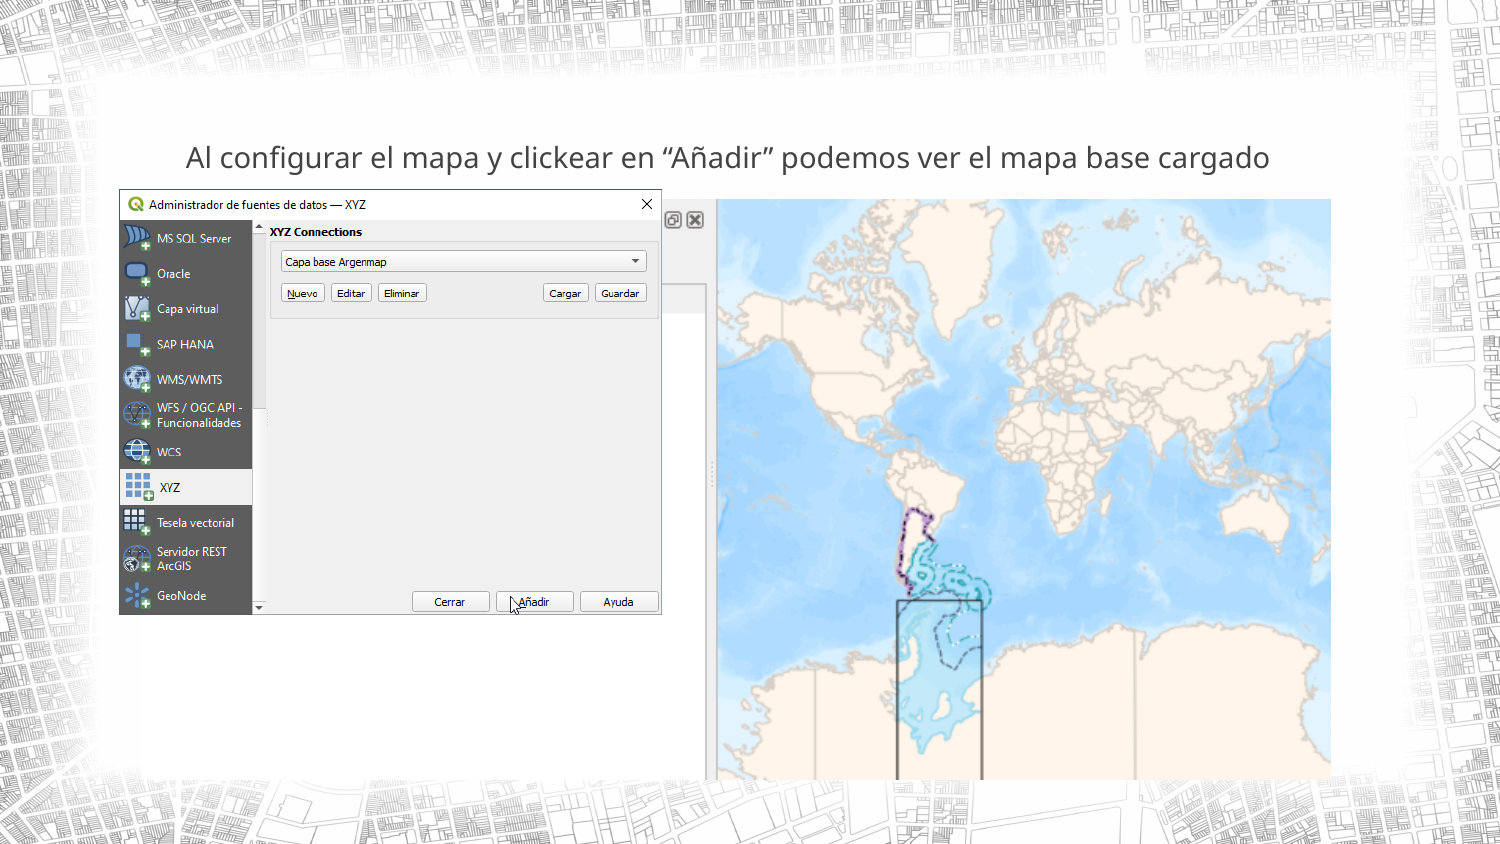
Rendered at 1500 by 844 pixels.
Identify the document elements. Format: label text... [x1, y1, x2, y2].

text_box Al configurar el mapa y clickear en “Añadir” podemos ver el mapa base cargado [171, 129, 1323, 199]
picture [0, 0, 1500, 844]
